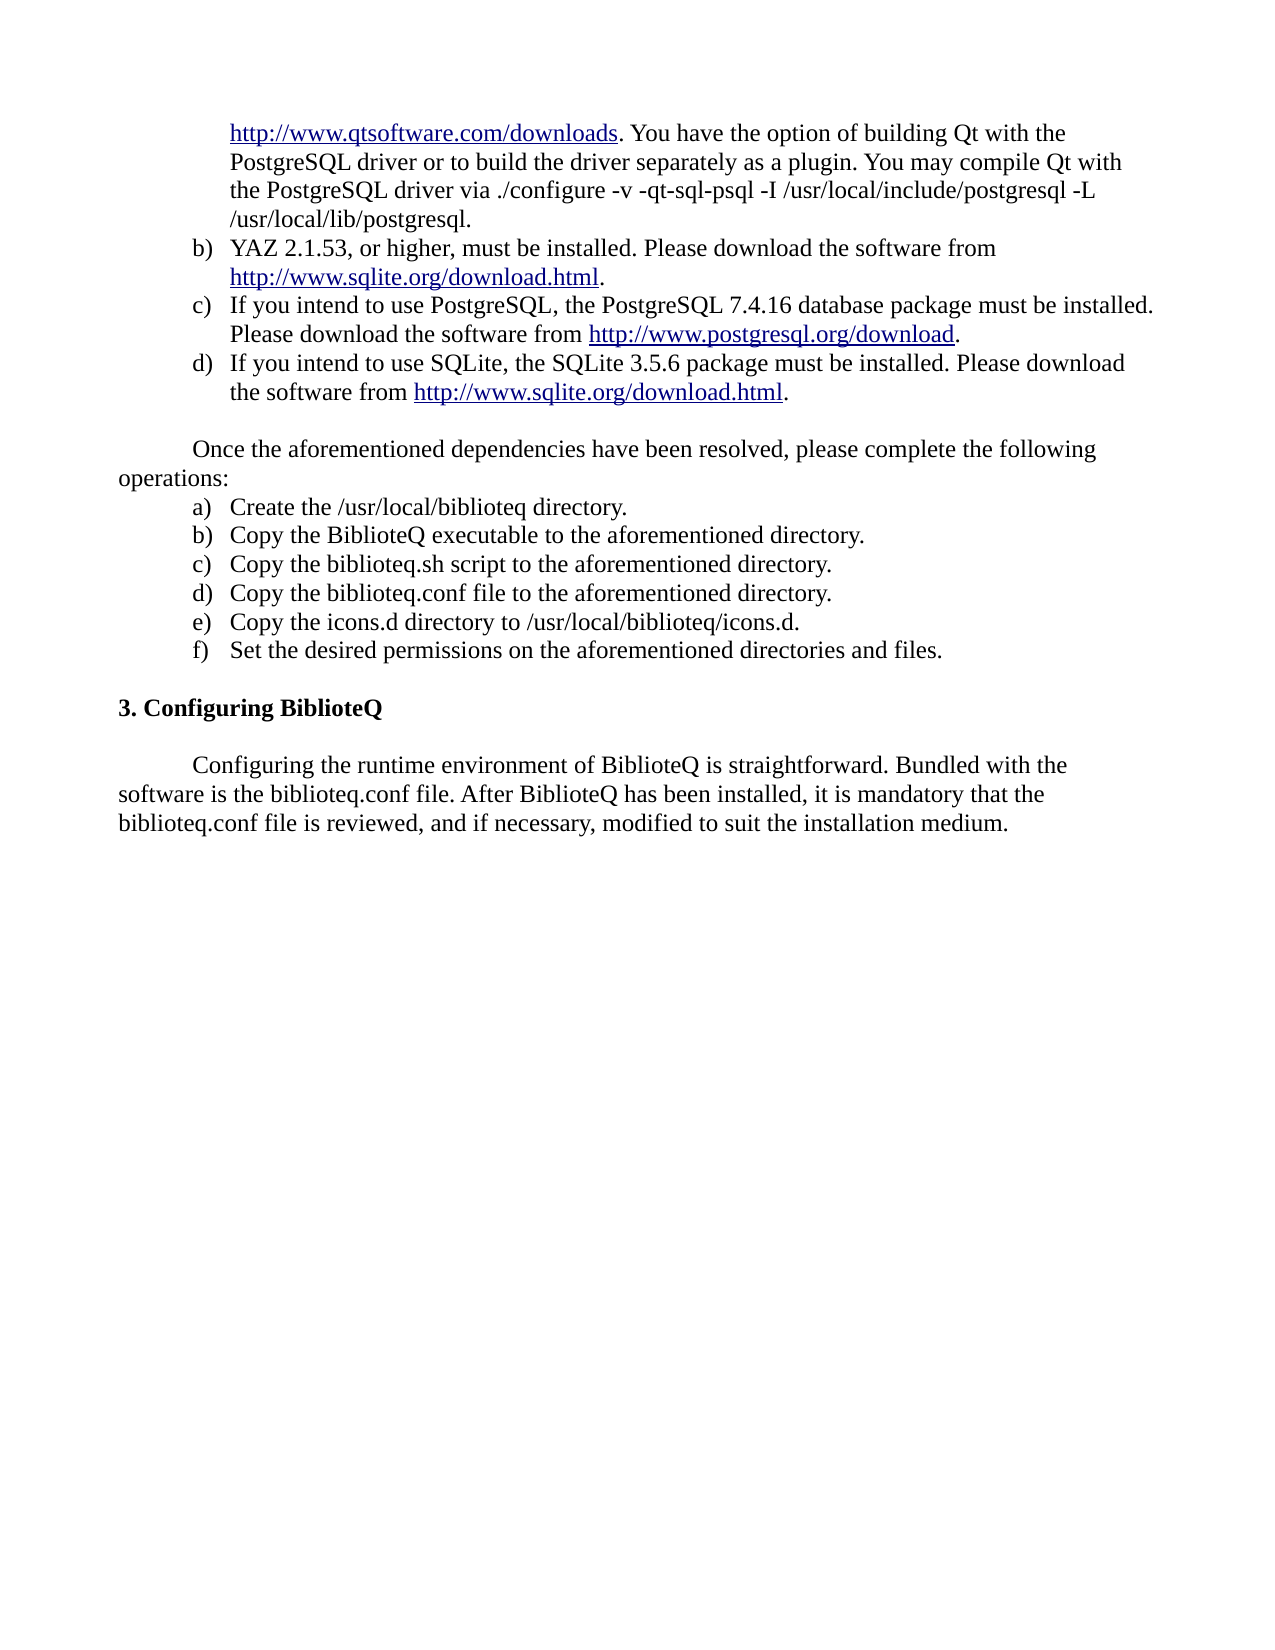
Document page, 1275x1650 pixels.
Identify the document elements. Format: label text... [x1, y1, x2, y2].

text Once the aforementioned dependencies have been resolved, please complete the following operations: [118, 434, 1157, 492]
list Copy the biblioteq.conf file to the aforementioned directory. [192, 578, 1157, 607]
text Configuring the runtime environment of BiblioteQ is straightforward. Bundled with the software is the biblioteq.conf file. After BiblioteQ has been installed, it is mandatory that the biblioteq.conf file is reviewed, and if necessary, modified to suit the installation medium. [118, 751, 1157, 837]
list Set the desired permissions on the aforementioned directories and files. [192, 636, 1157, 664]
list Copy the BiblioteQ executable to the aforementioned directory. [192, 521, 1157, 549]
list YAZ 2.1.53, or higher, must be installed. Please download the software from http://www.sqlite.org/download.html. [192, 233, 1157, 291]
list If you intend to use PostgreSQL, the PostgreSQL 7.4.16 database package must be installed. Please download the software from http://www.postgresql.org/download. [192, 291, 1157, 348]
list Copy the icons.d directory to /usr/local/biblioteq/icons.d. [192, 607, 1157, 636]
list Copy the biblioteq.sh script to the aforementioned directory. [192, 549, 1157, 578]
text 3. Configuring BiblioteQ [118, 693, 1157, 722]
list Create the /usr/local/biblioteq directory. [192, 492, 1157, 521]
list http://www.qtsoftware.com/downloads. You have the option of building Qt with the PostgreSQL driver or to build the driver separately as a plugin. You may compile Qt with the PostgreSQL driver via ./configure -v -qt-sql-psql -I /usr/local/include/postgresql -L /usr/local/lib/postgresql. [192, 118, 1157, 233]
list If you intend to use SQLite, the SQLite 3.5.6 package must be installed. Please download the software from http://www.sqlite.org/download.html. [192, 348, 1157, 406]
